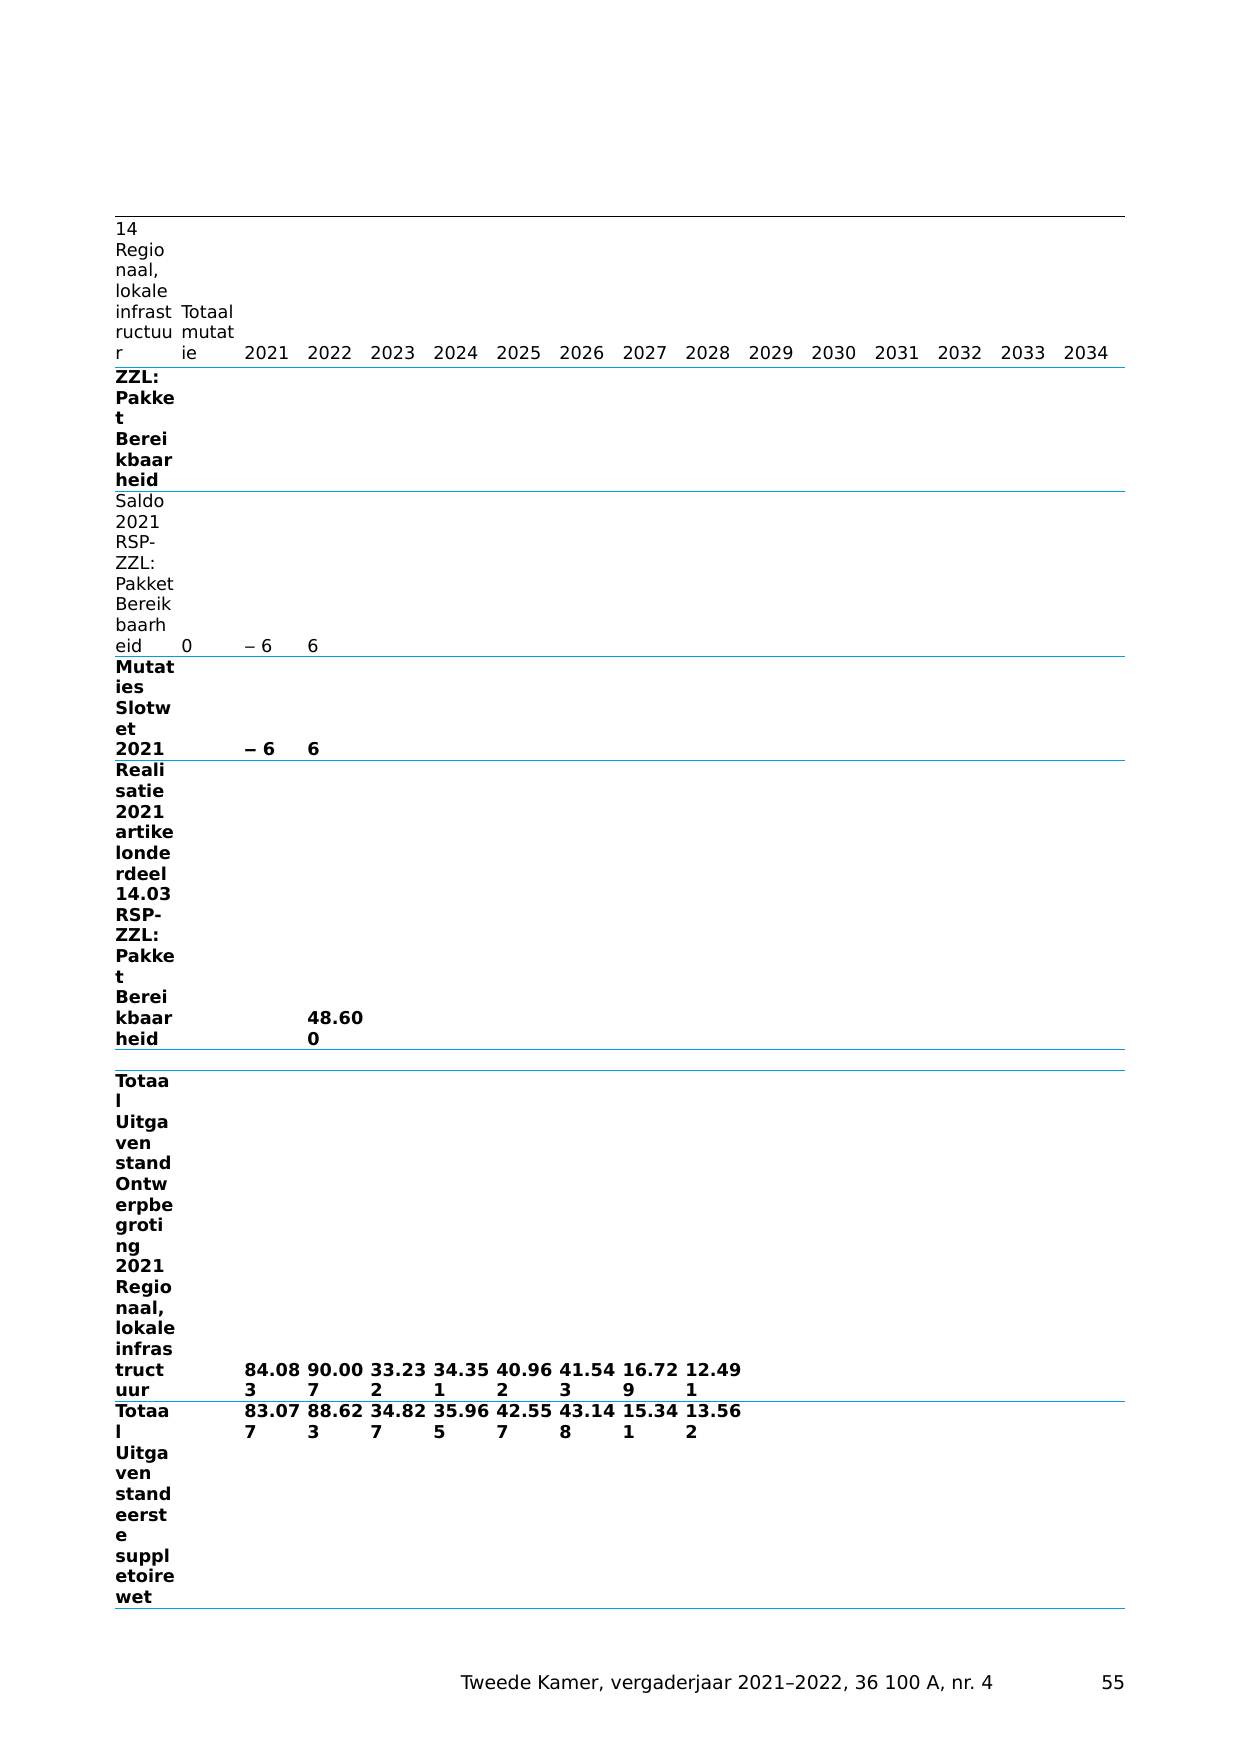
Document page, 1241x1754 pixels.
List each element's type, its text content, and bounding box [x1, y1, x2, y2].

table_cell [493, 492, 556, 656]
table_cell [1060, 1050, 1125, 1070]
table_cell [934, 492, 997, 656]
table_cell [998, 1402, 1060, 1608]
table_cell [682, 492, 745, 656]
table_cell [556, 761, 619, 1049]
table_cell [871, 1402, 934, 1608]
table_cell [619, 1050, 682, 1070]
table_cell [808, 1050, 871, 1070]
table_cell [871, 368, 934, 491]
table_cell [871, 1050, 934, 1070]
table_cell [745, 1050, 808, 1070]
table_cell [934, 1402, 997, 1608]
table_cell [493, 761, 556, 1049]
table_cell 34.827 [367, 1402, 430, 1608]
table_cell [430, 761, 493, 1049]
table_cell Mutaties Slotwet 2021 [115, 657, 178, 760]
table_cell [430, 368, 493, 491]
table_cell [493, 657, 556, 760]
table_header Tabel 5 Artikel 14 Regionaal, lokale infrastructuur [115, 191, 1125, 216]
table_cell [619, 657, 682, 760]
table_cell [998, 657, 1060, 760]
table_cell [241, 1050, 304, 1070]
table_cell [619, 492, 682, 656]
table_cell 84.083 [241, 1071, 304, 1401]
table_cell [934, 1050, 997, 1070]
table_cell [1060, 657, 1125, 760]
table_cell 83.077 [241, 1402, 304, 1608]
table_cell [871, 657, 934, 760]
table_cell [556, 368, 619, 491]
table_cell [808, 368, 871, 491]
table_cell [178, 1071, 241, 1401]
table_cell [430, 492, 493, 656]
table_cell Saldo 2021 RSP-ZZL: Pakket Bereikbaarheid [115, 492, 178, 656]
table_cell [493, 1050, 556, 1070]
table_cell [367, 761, 430, 1049]
table_cell ‒ 6 [241, 492, 304, 656]
table_cell 13.562 [682, 1402, 745, 1608]
table_cell 2025 [493, 217, 556, 366]
table_cell [745, 1402, 808, 1608]
table_cell [998, 761, 1060, 1049]
table_cell Totaal Uitgaven stand eerste suppletoire wet [115, 1402, 178, 1608]
table_cell 2028 [682, 217, 745, 366]
table_cell 34.351 [430, 1071, 493, 1401]
table_cell 41.543 [556, 1071, 619, 1401]
table_cell [619, 368, 682, 491]
table_cell [808, 657, 871, 760]
table_cell 2032 [934, 217, 997, 366]
table_cell [808, 761, 871, 1049]
table_cell 2023 [367, 217, 430, 366]
table_cell [367, 1050, 430, 1070]
table_cell [934, 368, 997, 491]
table_cell [745, 657, 808, 760]
table_cell 2022 [304, 217, 367, 366]
table_cell 12.491 [682, 1071, 745, 1401]
table_cell Totaal mutatie [178, 217, 241, 366]
table_cell [367, 492, 430, 656]
table_cell [556, 492, 619, 656]
table_cell [178, 657, 241, 760]
table_cell [871, 1071, 934, 1401]
table_cell [1060, 1071, 1125, 1401]
table_cell 2024 [430, 217, 493, 366]
table_cell [241, 368, 304, 491]
table_cell [1060, 368, 1125, 491]
table_cell 43.148 [556, 1402, 619, 1608]
table_cell 14 Regionaal, lokale infrastructuur [115, 217, 178, 366]
table_cell [934, 657, 997, 760]
table_cell 42.557 [493, 1402, 556, 1608]
table_cell [556, 1050, 619, 1070]
table_cell [934, 761, 997, 1049]
table_cell [808, 492, 871, 656]
table_cell 33.232 [367, 1071, 430, 1401]
table_cell 6 [304, 492, 367, 656]
table_cell [682, 368, 745, 491]
table_cell [1060, 761, 1125, 1049]
table_cell [115, 1050, 178, 1070]
table_cell 40.962 [493, 1071, 556, 1401]
table_cell [304, 1050, 367, 1070]
table_cell [934, 1071, 997, 1401]
table_cell Realisatie 2021 artikelonderdeel 14.03 RSP-ZZL: Pakket Bereikbaarheid [115, 761, 178, 1049]
table_cell [682, 657, 745, 760]
table_cell 48.600 [304, 761, 367, 1049]
table_cell [745, 492, 808, 656]
table_cell 2021 [241, 217, 304, 366]
table_cell [745, 761, 808, 1049]
table_cell [430, 1050, 493, 1070]
table_cell [178, 1402, 241, 1608]
table_cell [871, 761, 934, 1049]
table_cell 2031 [871, 217, 934, 366]
table_cell 0 [178, 492, 241, 656]
table_cell [1060, 492, 1125, 656]
table_cell [1060, 1402, 1125, 1608]
table_cell Totaal Uitgaven stand Ontwerpbegroting 2021 Regionaal, lokale infrastructuur [115, 1071, 178, 1401]
table_cell 2034 [1060, 217, 1125, 366]
table_cell 15.341 [619, 1402, 682, 1608]
table_cell 35.965 [430, 1402, 493, 1608]
table_cell [178, 1050, 241, 1070]
table_cell [430, 657, 493, 760]
table_cell 2030 [808, 217, 871, 366]
table_cell 2029 [745, 217, 808, 366]
table_cell [745, 368, 808, 491]
table_cell 16.729 [619, 1071, 682, 1401]
table_cell [808, 1071, 871, 1401]
table_cell [998, 368, 1060, 491]
table_cell [998, 1071, 1060, 1401]
table_cell [871, 492, 934, 656]
table_cell [998, 492, 1060, 656]
table_cell [998, 1050, 1060, 1070]
table_cell [556, 657, 619, 760]
table_cell [304, 368, 367, 491]
table_cell 6 [304, 657, 367, 760]
table_cell [241, 761, 304, 1049]
table_cell 2026 [556, 217, 619, 366]
table_cell 2027 [619, 217, 682, 366]
table_cell [178, 761, 241, 1049]
table_cell [682, 1050, 745, 1070]
table_cell [178, 368, 241, 491]
table_cell 90.007 [304, 1071, 367, 1401]
table_cell [745, 1071, 808, 1401]
table_cell [493, 368, 556, 491]
table_cell 2033 [998, 217, 1060, 366]
table_cell [808, 1402, 871, 1608]
table_cell [619, 761, 682, 1049]
table_cell 88.623 [304, 1402, 367, 1608]
table_cell ‒ 6 [241, 657, 304, 760]
table_cell ZZL: Pakket Bereikbaarheid [115, 368, 178, 491]
table_cell [367, 657, 430, 760]
table_cell [367, 368, 430, 491]
table_cell [682, 761, 745, 1049]
